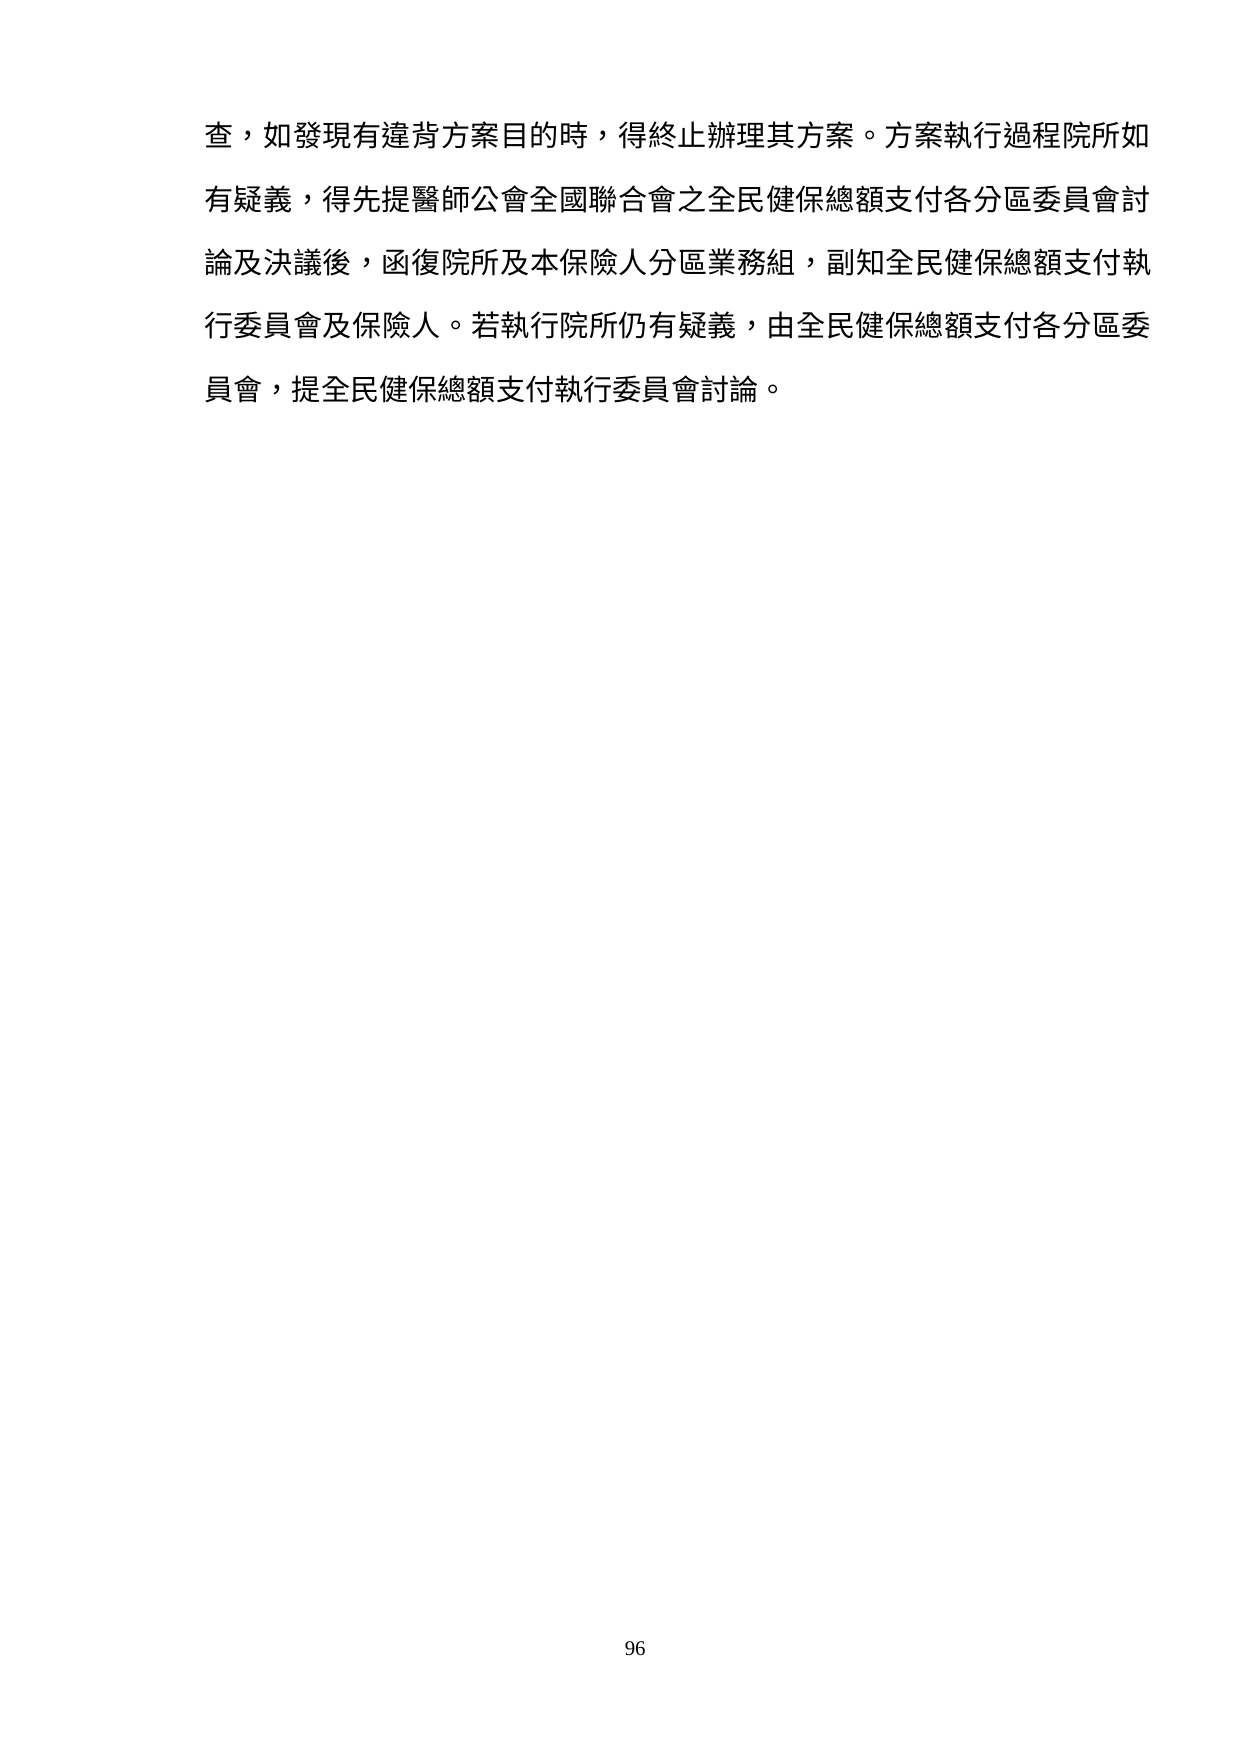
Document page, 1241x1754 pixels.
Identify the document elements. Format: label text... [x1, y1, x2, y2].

text 查，如發現有違背方案目的時，得終止辦理其方案。方案執行過程院所如有疑義，得先提醫師公會全國聯合會之全民健保總額支付各分區委員會討論及決議後，函復院所及本保險人分區業務組，副知全民健保總額支付執行委員會及保險人。若執行院所仍有疑義，由全民健保總額支付各分區委員會，提全民健保總額支付執行委員會討論。 [118, 113, 1152, 409]
